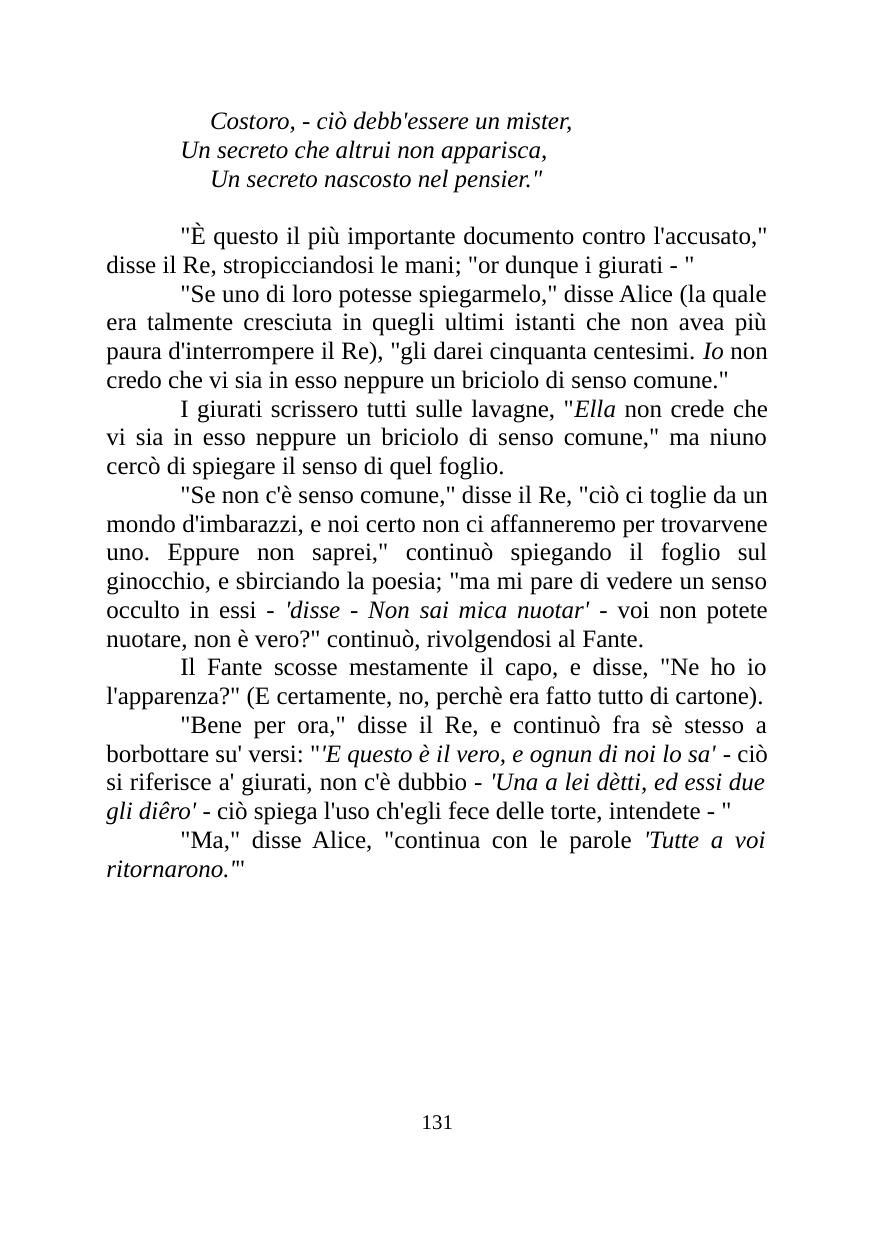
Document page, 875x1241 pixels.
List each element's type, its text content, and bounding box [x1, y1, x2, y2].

text "Se uno di loro potesse spiegarmelo," disse Alice (la quale era talmente cresciuta in quegli ultimi istanti che non avea più paura d'interrompere il Re), "gli darei cinquanta centesimi. Io non credo che vi sia in esso neppure un briciolo di senso comune." [106, 279, 768, 394]
text Un secreto nascosto nel pensier." [136, 164, 768, 192]
text Il Fante scosse mestamente il capo, e disse, "Ne ho io l'apparenza?" (E certamente, no, perchè era fatto tutto di cartone). [106, 652, 768, 710]
text "Bene per ora," disse il Re, e continuò fra sè stesso a borbottare su' versi: "'E questo è il vero, e ognun di noi lo sa' - ciò si riferisce a' giurati, non c'è dubbio - 'Una a lei dètti, ed essi due gli diêro' - ciò spiega l'uso ch'egli fece delle torte, intendete - " [106, 710, 768, 825]
text "È questo il più importante documento contro l'accusato," disse il Re, stropicciandosi le mani; "or dunque i giurati - " [106, 221, 768, 279]
text I giurati scrissero tutti sulle lavagne, "Ella non crede che vi sia in esso neppure un briciolo di senso comune," ma niuno cercò di spiegare il senso di quel foglio. [106, 394, 768, 480]
text "Se non c'è senso comune," disse il Re, "ciò ci toglie da un mondo d'imbarazzi, e noi certo non ci affanneremo per trovarvene uno. Eppure non saprei," continuò spiegando il foglio sul ginocchio, e sbirciando la poesia; "ma mi pare di vedere un senso occulto in essi - 'disse - Non sai mica nuotar' - voi non potete nuotare, non è vero?" continuò, rivolgendosi al Fante. [106, 480, 768, 652]
text Costoro, - ciò debb'essere un mister, [136, 106, 768, 135]
text "Ma," disse Alice, "continua con le parole 'Tutte a voi ritornarono.'" [106, 825, 768, 882]
text Un secreto che altrui non apparisca, [106, 135, 768, 164]
